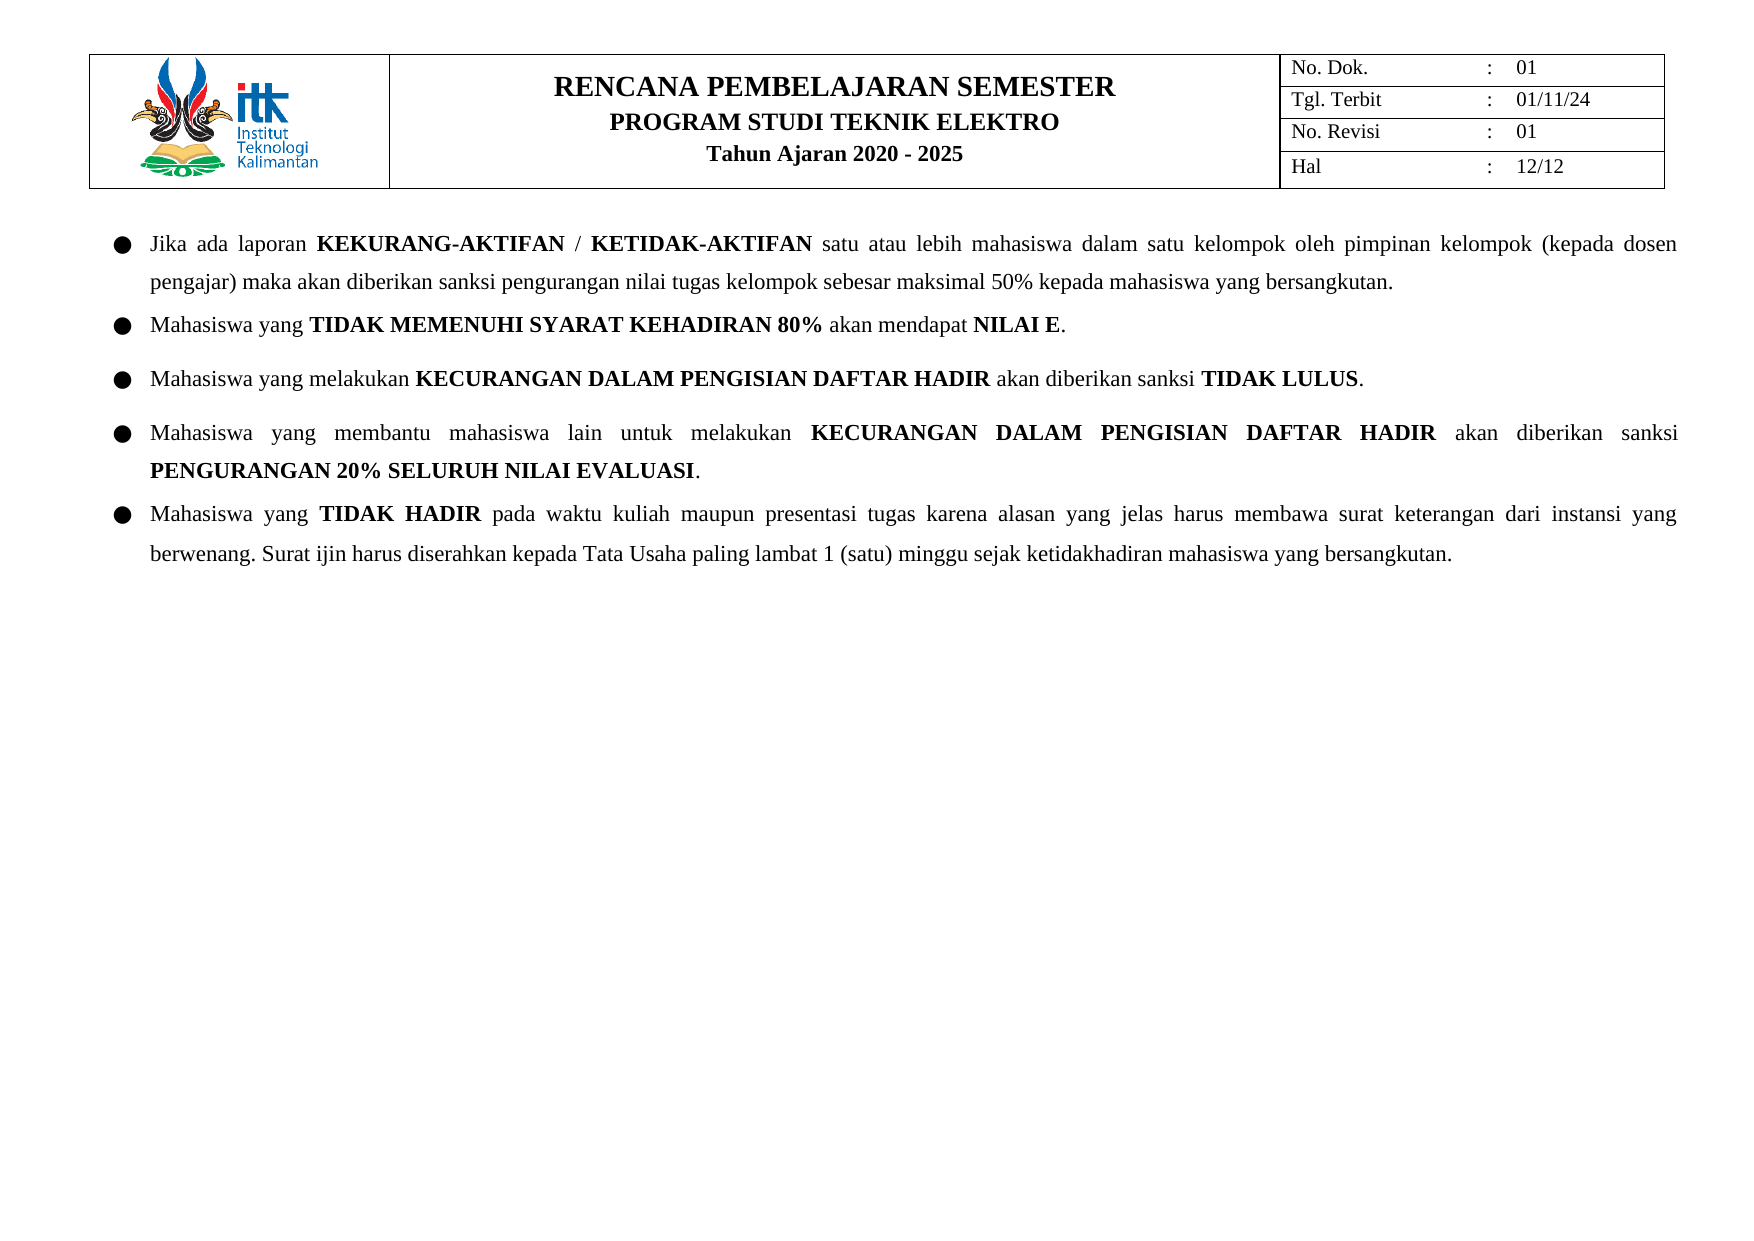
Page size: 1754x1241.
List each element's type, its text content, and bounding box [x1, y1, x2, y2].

list Jika ada laporan KEKURANG-AKTIFAN / KETIDAK-AKTIFAN satu atau lebih mahasiswa dalam satu kelompok oleh pimpinan kelompok (kepada dosen pengajar) maka akan diberikan sanksi pengurangan nilai tugas kelompok sebesar maksimal 50% kepada mahasiswa yang bersangkutan. [112, 217, 1679, 294]
list Mahasiswa yang membantu mahasiswa lain untuk melakukan KECURANGAN DALAM PENGISIAN DAFTAR HADIR akan diberikan sanksi PENGURANGAN 20% SELURUH NILAI EVALUASI. [112, 406, 1679, 483]
list Mahasiswa yang melakukan KECURANGAN DALAM PENGISIAN DAFTAR HADIR akan diberikan sanksi TIDAK LULUS. [112, 352, 1679, 399]
picture [127, 55, 322, 181]
list Mahasiswa yang TIDAK MEMENUHI SYARAT KEHADIRAN 80% akan mendapat NILAI E. [112, 298, 1679, 345]
list Mahasiswa yang TIDAK HADIR pada waktu kuliah maupun presentasi tugas karena alasan yang jelas harus membawa surat keterangan dari instansi yang berwenang. Surat ijin harus diserahkan kepada Tata Usaha paling lambat 1 (satu) minggu sejak ketidakhadiran mahasiswa yang bersangkutan. [112, 487, 1679, 566]
